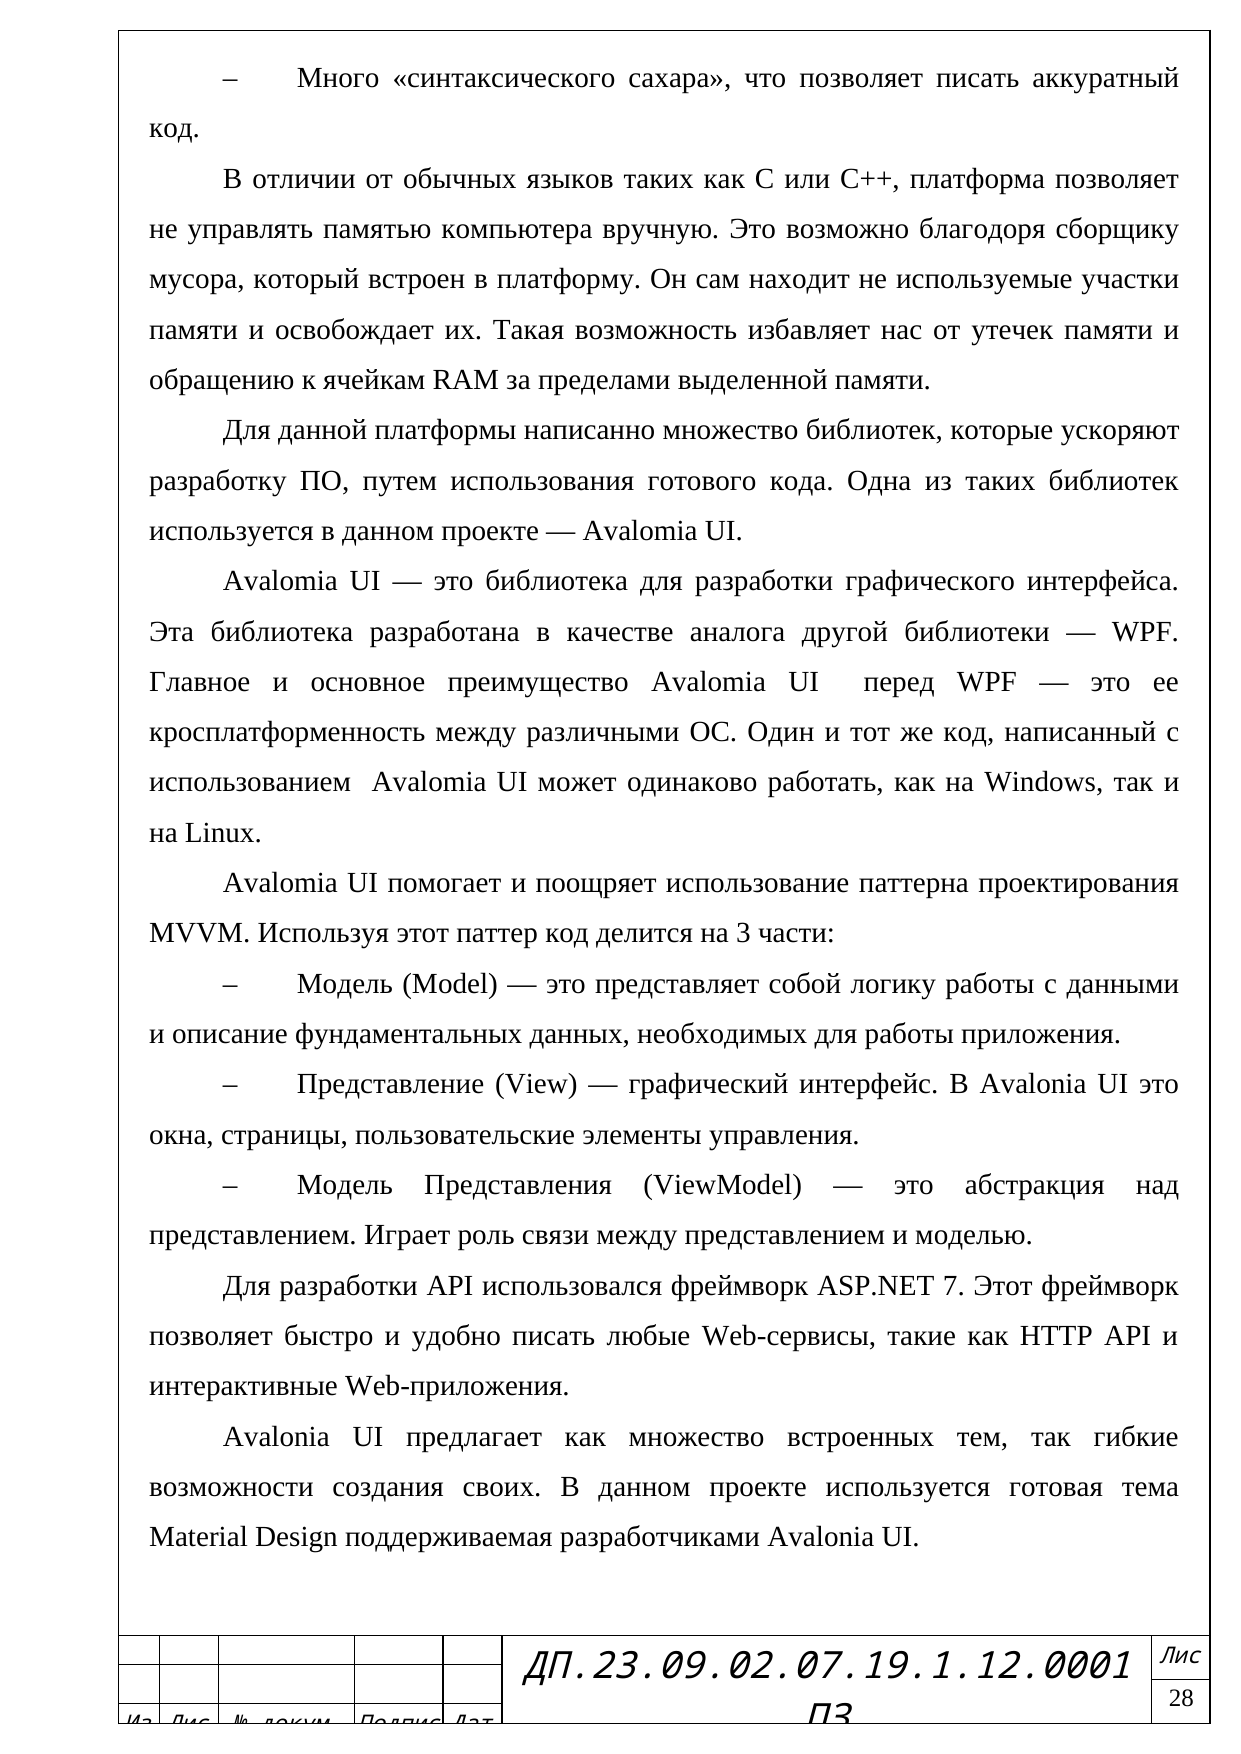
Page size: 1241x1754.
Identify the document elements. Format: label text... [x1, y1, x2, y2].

text Avalomia UI помогает и поощряет использование паттерна проектирования MVVM. Используя этот паттер код делится на 3 части: [149, 865, 1180, 949]
list Много «синтаксического сахара», что позволяет писать аккуратный код. [149, 60, 1180, 144]
text Для разработки API использовался фреймворк ASP.NET 7. Этот фреймворк позволяет быстро и удобно писать любые Web-сервисы, такие как HTTP API и интерактивные Web-приложения. [149, 1268, 1180, 1402]
text Avalonia UI предлагает как множество встроенных тем, так гибкие возможности создания своих. В данном проекте используется готовая тема Material Design поддерживаемая разработчиками Avalonia UI. [149, 1419, 1180, 1553]
list Модель (Model) — это представляет собой логику работы с данными и описание фундаментальных данных, необходимых для работы приложения. [149, 966, 1180, 1050]
text Avalomia UI — это библиотека для разработки графического интерфейса. Эта библиотека разработана в качестве аналога другой библиотеки — WPF. Главное и основное преимущество Avalomia UI перед WPF — это ее кросплатформенность между различными ОС. Один и тот же код, написанный с использованием Avalomia UI может одинаково работать, как на Windows, так и на Linux. [149, 563, 1180, 848]
list Представление (View) — графический интерфейс. В Avalonia UI это окна, страницы, пользовательские элементы управления. [149, 1066, 1180, 1150]
list Модель Представления (ViewModel) — это абстракция над представлением. Играет роль связи между представлением и моделью. [149, 1167, 1180, 1251]
text Для данной платформы написанно множество библиотек, которые ускоряют разработку ПО, путем использования готового кода. Одна из таких библиотек используется в данном проекте — Avalomia UI. [149, 412, 1180, 547]
text В отличии от обычных языков таких как C или C++, платформа позволяет не управлять памятью компьютера вручную. Это возможно благодоря сборщику мусора, который встроен в платформу. Он сам находит не используемые участки памяти и освобождает их. Такая возможность избавляет нас от утечек памяти и обращению к ячейкам RAM за пределами выделенной памяти. [149, 161, 1180, 396]
